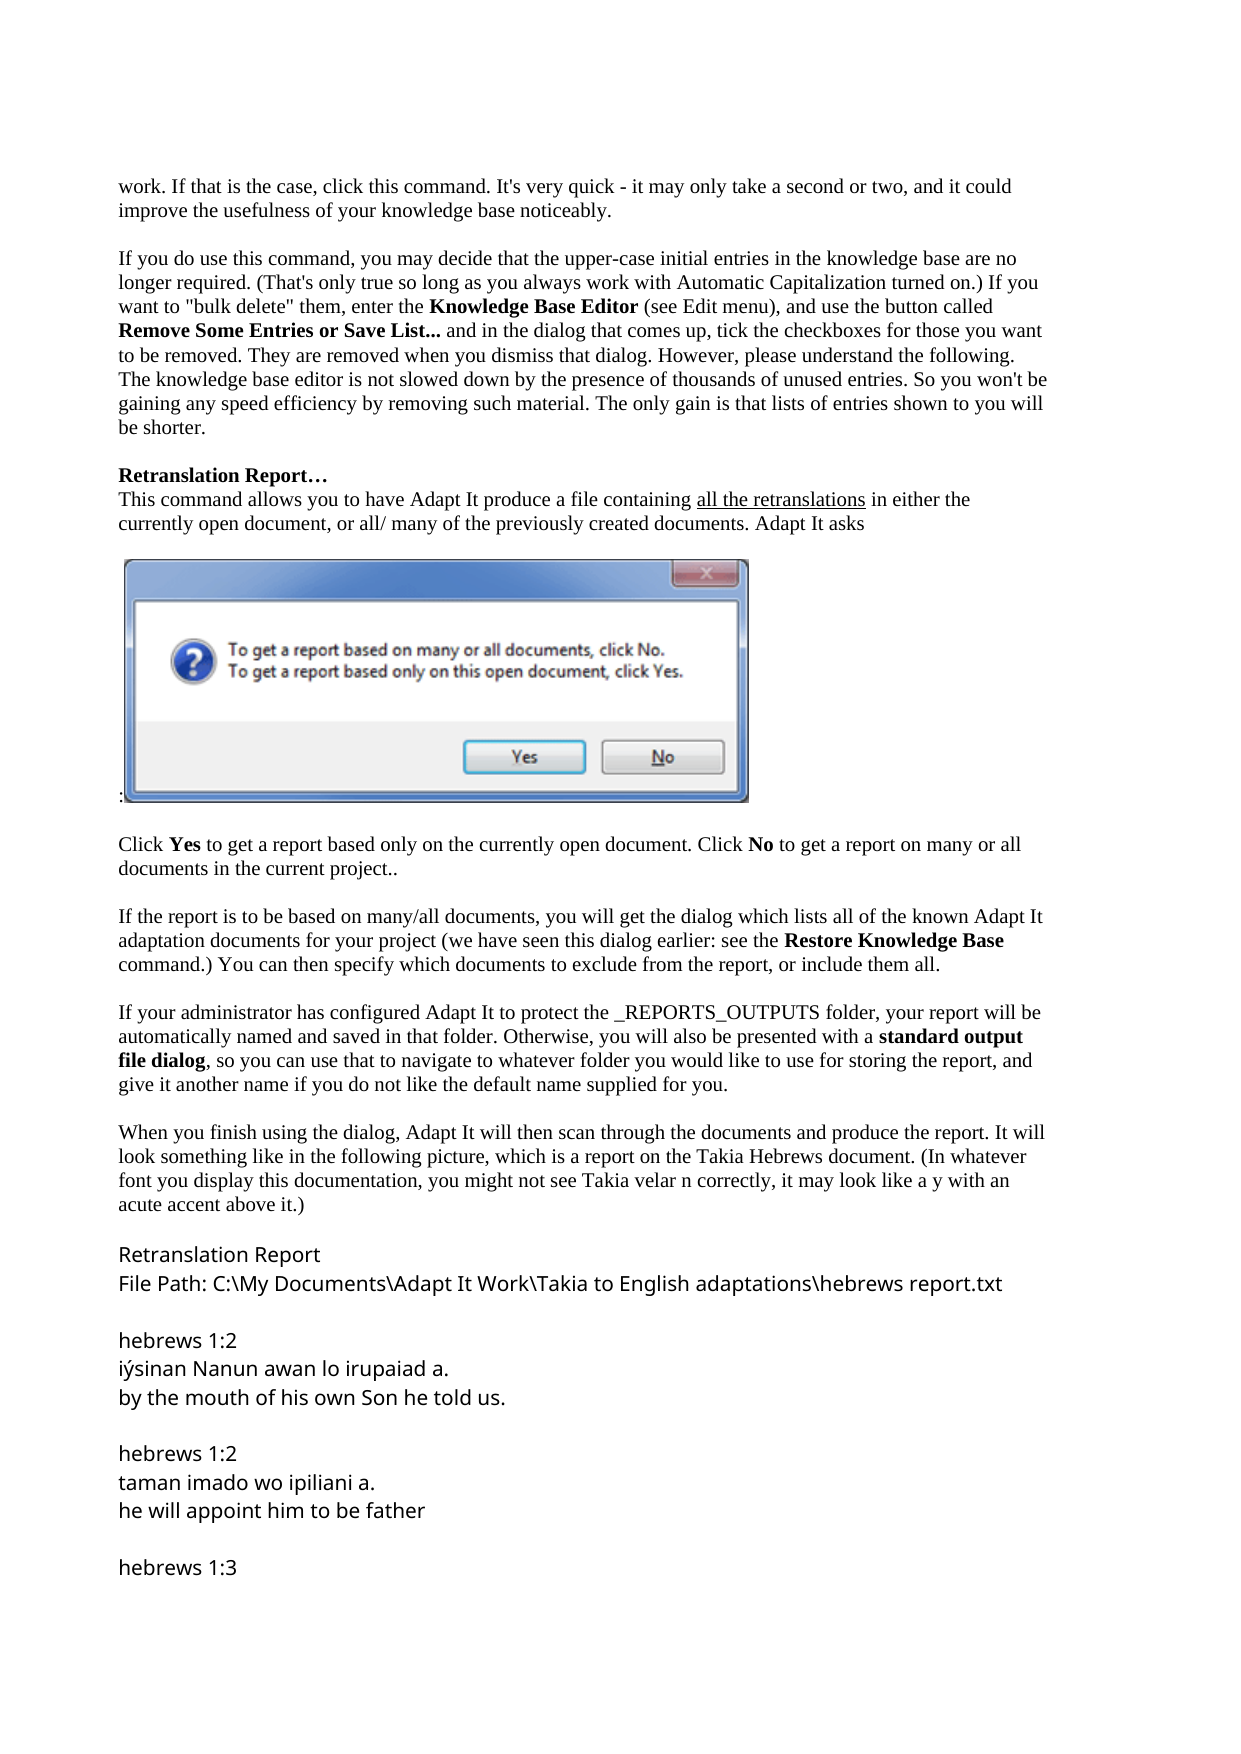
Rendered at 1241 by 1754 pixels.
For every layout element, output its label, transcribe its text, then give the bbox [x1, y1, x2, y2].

text hebrews 1:2 [118, 1439, 1048, 1468]
text he will appoint him to be father [118, 1496, 1048, 1525]
text If you do use this command, you may decide that the upper-case initial entries in the knowledge base are no longer required. (That's only true so long as you always work with Automatic Capitalization turned on.) If you want to "bulk delete" them, enter the Knowledge Base Editor (see Edit menu), and use the button called Remove Some Entries or Save List... and in the dialog that comes up, tick the checkboxes for those you want to be removed. They are removed when you dismiss that dialog. However, please understand the following. The knowledge base editor is not slowed down by the presence of thousands of unused entries. So you won't be gaining any speed efficiency by removing such material. The only gain is that lists of entries shown to you will be shorter. [118, 246, 1048, 439]
text Retranslation Report [118, 1241, 1048, 1269]
text taman imado wo ipiliani a. [118, 1468, 1048, 1496]
text by the mouth of his own Son he told us. [118, 1383, 1048, 1411]
text If the report is to be based on many/all documents, you will get the dialog which lists all of the known Adapt It adaptation documents for your project (we have seen this dialog earlier: see the Restore Knowledge Base command.) You can then specify which documents to exclude from the report, or include them all. [118, 904, 1048, 976]
text When you finish using the dialog, Adapt It will then scan through the documents and produce the report. It will look something like in the following picture, which is a report on the Takia Hebrews document. (In whatever font you display this documentation, you might not see Takia velar n correctly, it may look like a y with an acute accent above it.) [118, 1120, 1048, 1216]
text : [118, 559, 1048, 807]
text hebrews 1:3 [118, 1553, 1048, 1582]
text If your administrator has configured Adapt It to protect the _REPORTS_OUTPUTS folder, your report will be automatically named and saved in that folder. Otherwise, you will also be presented with a standard output file dialog, so you can use that to navigate to whatever folder you would like to use for storing the report, and give it another name if you do not like the default name supplied for you. [118, 1000, 1048, 1096]
text hebrews 1:2 [118, 1326, 1048, 1354]
picture [124, 559, 749, 803]
text iýsinan Nanun awan lo irupaiad a. [118, 1354, 1048, 1383]
text work. If that is the case, click this command. It's very quick - it may only take a second or two, and it could improve the usefulness of your knowledge base noticeably. [118, 174, 1048, 222]
text File Path: C:\My Documents\Adapt It Work\Takia to English adaptations\hebrews report.txt [118, 1269, 1048, 1297]
text Retranslation Report… This command allows you to have Adapt It produce a file containing all the retranslations in either the currently open document, or all/ many of the previously created documents. Adapt It asks [118, 463, 1048, 535]
text Click Yes to get a report based only on the currently open document. Click No to get a report on many or all documents in the current project.. [118, 831, 1048, 879]
